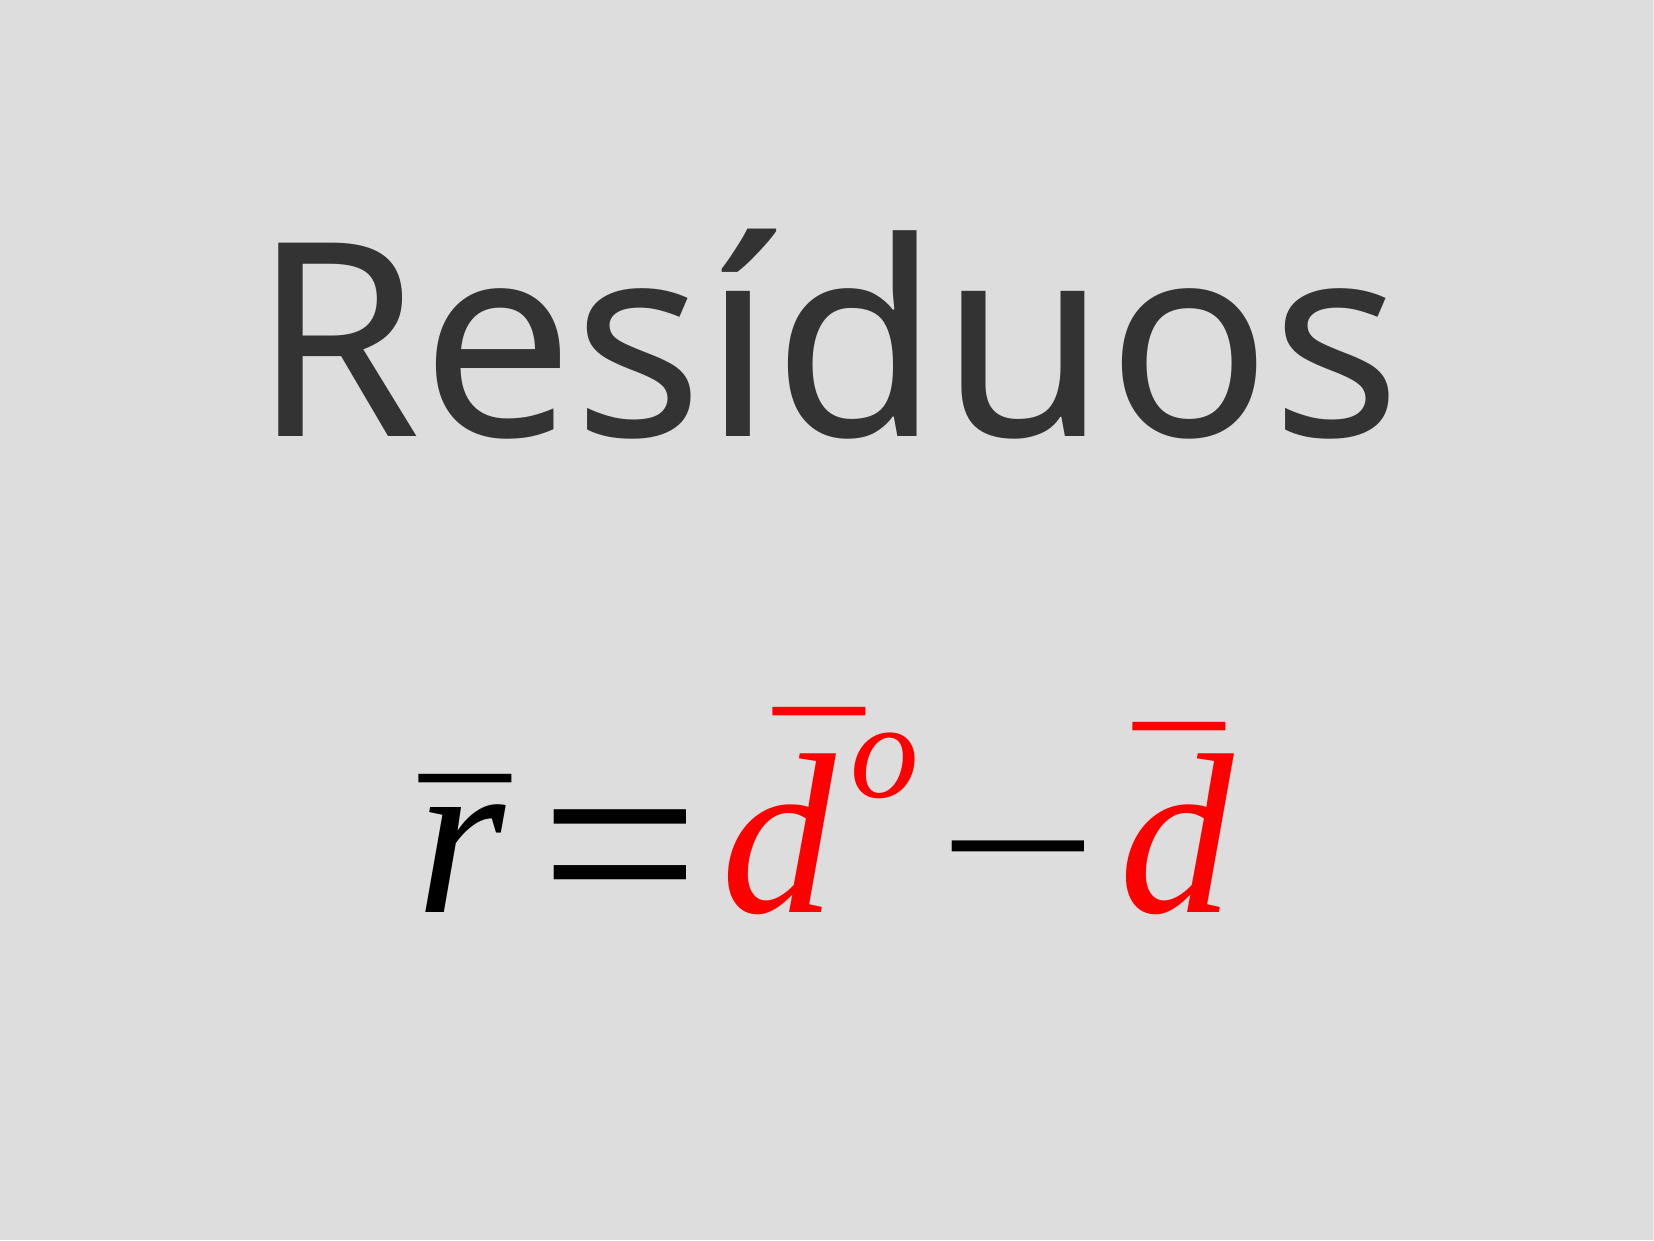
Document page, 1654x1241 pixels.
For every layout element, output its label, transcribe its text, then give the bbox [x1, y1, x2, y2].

title Resíduos [82, 45, 1571, 612]
chart [400, 675, 1253, 963]
